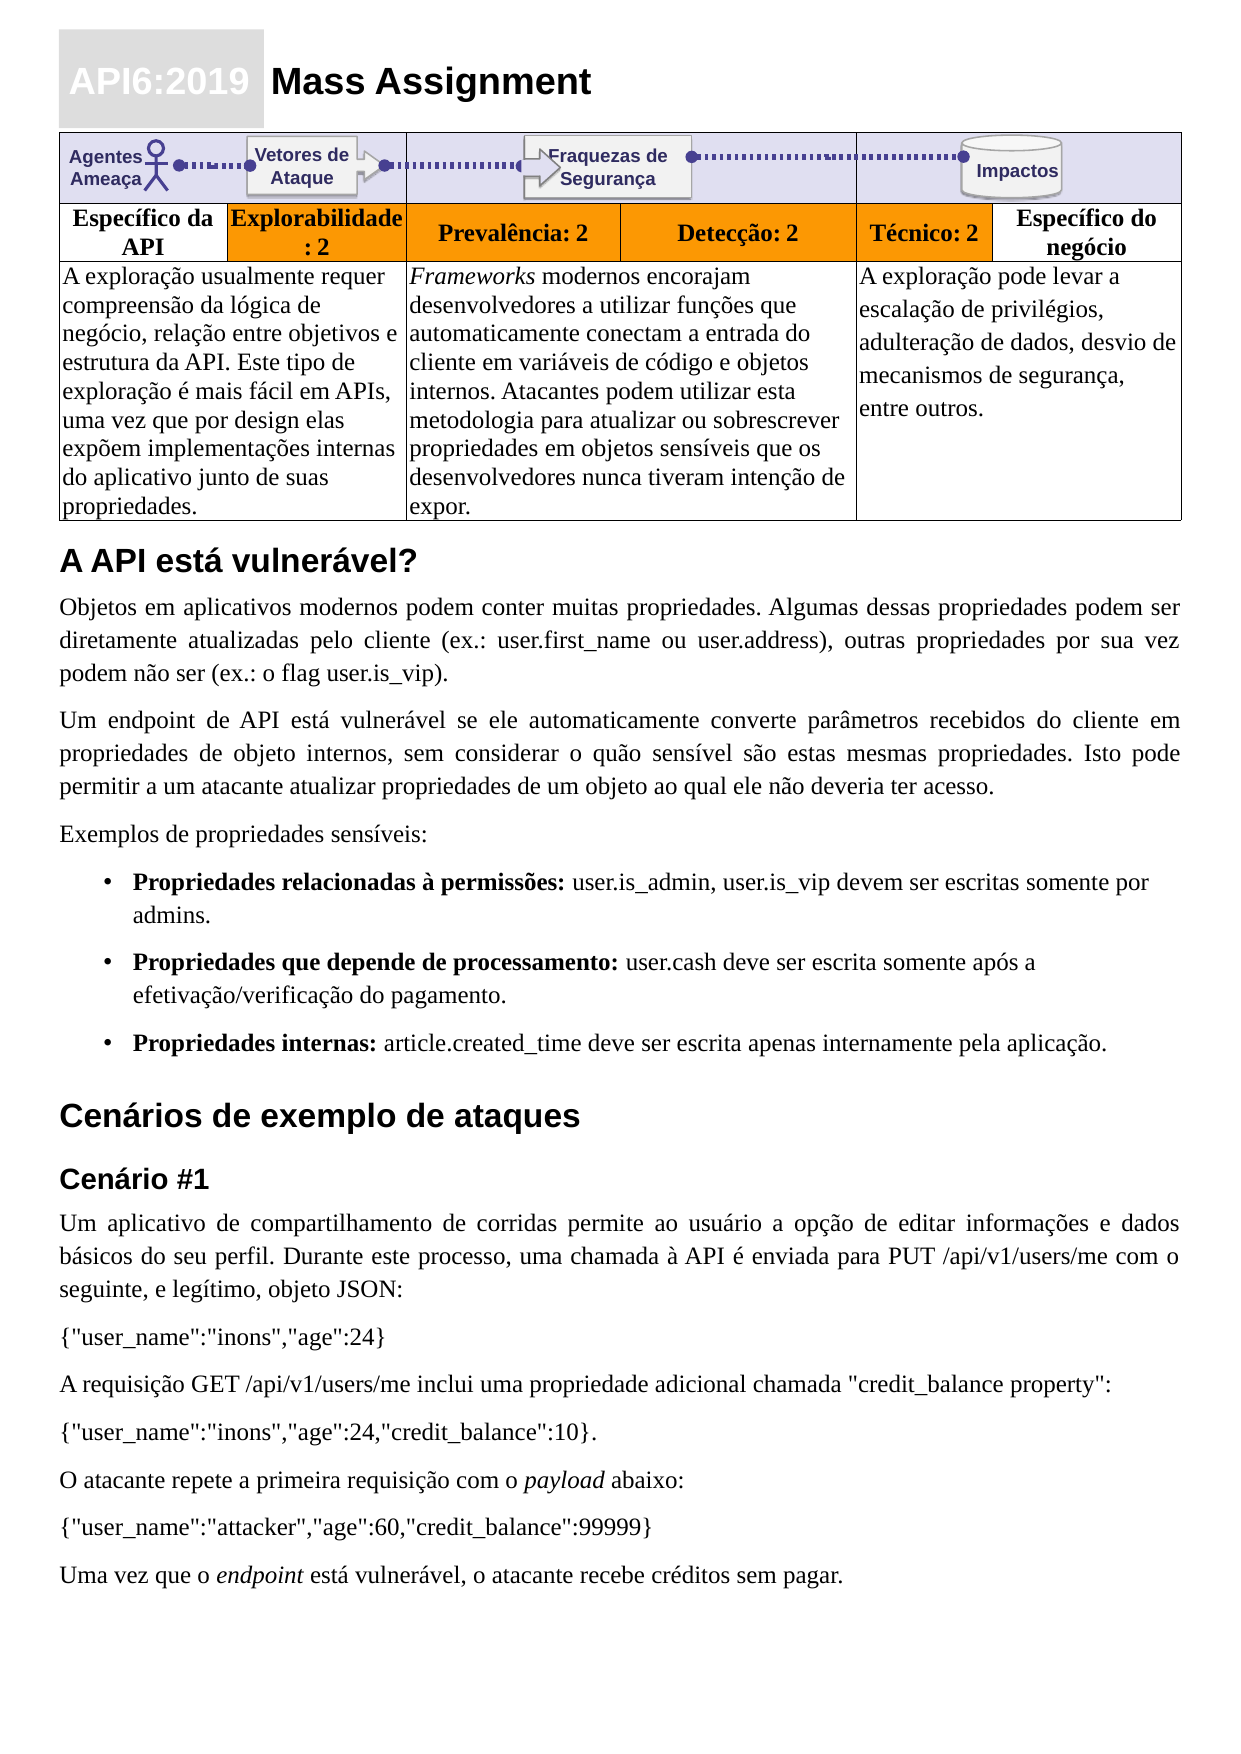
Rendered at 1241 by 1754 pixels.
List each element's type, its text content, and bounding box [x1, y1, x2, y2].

text {"user_name":"inons","age":24} [59, 1322, 1181, 1351]
text Uma vez que o endpoint está vulnerável, o atacante recebe créditos sem pagar. [59, 1560, 1181, 1589]
table_cell Específico do negócio [993, 204, 1181, 261]
text Objetos em aplicativos modernos podem conter muitas propriedades. Algumas dessas propriedades podem ser diretamente atualizadas pelo cliente (ex.: user.first_name ou user.address), outras propriedades por sua vez podem não ser (ex.: o flag user.is_vip). [59, 592, 1181, 687]
table_header [60, 133, 227, 203]
text {"user_name":"inons","age":24,"credit_balance":10}. [59, 1417, 1181, 1446]
table_cell A exploração usualmente requer compreensão da lógica de negócio, relação entre objetivos e estrutura da API. Este tipo de exploração é mais fácil em APIs, uma vez que por design elas expõem implementações internas do aplicativo junto de suas propriedades. [60, 262, 406, 520]
list Propriedades que depende de processamento: user.cash deve ser escrita somente após a efetivação/verificação do pagamento. [103, 947, 1181, 1009]
table_cell Detecção: 2 [621, 204, 856, 261]
text A requisição GET /api/v1/users/me inclui uma propriedade adicional chamada "credit_balance property": [59, 1369, 1181, 1398]
table_header [992, 133, 1181, 203]
text Um endpoint de API está vulnerável se ele automaticamente converte parâmetros recebidos do cliente em propriedades de objeto internos, sem considerar o quão sensível são estas mesmas propriedades. Isto pode permitir a um atacante atualizar propriedades de um objeto ao qual ele não deveria ter acesso. [59, 705, 1181, 800]
subtitle Cenário #1 [59, 1162, 1181, 1196]
table_cell Técnico: 2 [857, 204, 992, 261]
text Exemplos de propriedades sensíveis: [59, 819, 1181, 848]
table_header [407, 133, 620, 203]
subtitle Cenários de exemplo de ataques [59, 1096, 1181, 1135]
table_cell A exploração pode levar a escalação de privilégios, adulteração de dados, desvio de mecanismos de segurança, entre outros. [857, 262, 1181, 520]
table_cell Específico da API [60, 204, 227, 261]
text {"user_name":"attacker","age":60,"credit_balance":99999} [59, 1512, 1181, 1541]
subtitle A API está vulnerável? [59, 541, 1181, 579]
text O atacante repete a primeira requisição com o payload abaixo: [59, 1465, 1181, 1493]
table_header [857, 133, 992, 203]
table_cell Frameworks modernos encorajam desenvolvedores a utilizar funções que automaticamente conectam a entrada do cliente em variáveis de código e objetos internos. Atacantes podem utilizar esta metodologia para atualizar ou sobrescrever propriedades em objetos sensíveis que os desenvolvedores nunca tiveram intenção de expor. [407, 262, 856, 520]
table_cell Explorabilidade: 2 [228, 204, 406, 261]
list Propriedades internas: article.created_time deve ser escrita apenas internamente pela aplicação. [103, 1028, 1181, 1057]
table_cell Prevalência: 2 [407, 204, 620, 261]
table_header [227, 133, 406, 203]
table_header [620, 133, 856, 203]
list Propriedades relacionadas à permissões: user.is_admin, user.is_vip devem ser escritas somente por admins. [103, 867, 1181, 928]
text Um aplicativo de compartilhamento de corridas permite ao usuário a opção de editar informações e dados básicos do seu perfil. Durante este processo, uma chamada à API é enviada para PUT /api/v1/users/me com o seguinte, e legítimo, objeto JSON: [59, 1208, 1181, 1303]
